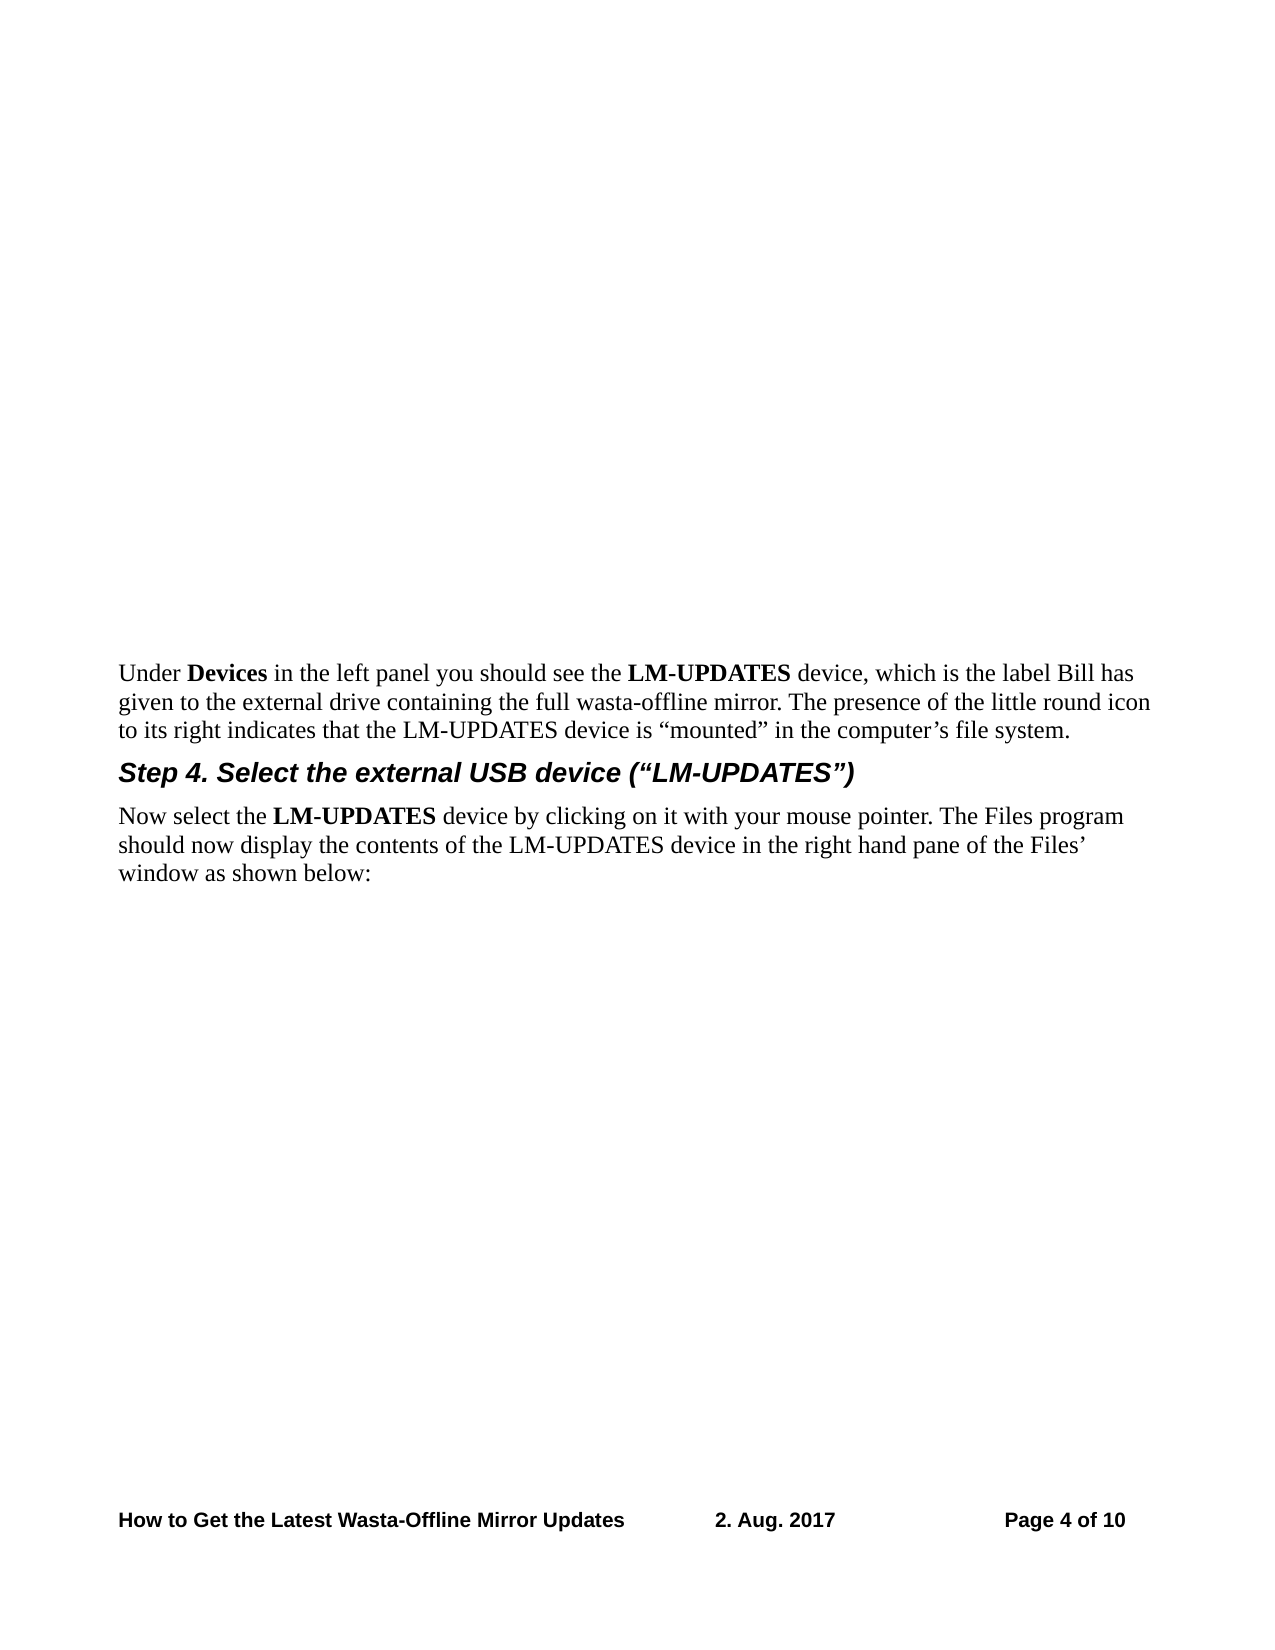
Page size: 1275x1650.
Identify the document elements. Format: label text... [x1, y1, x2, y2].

text Under Devices in the left panel you should see the LM-UPDATES device, which is the label Bill has given to the external drive containing the full wasta-offline mirror. The presence of the little round icon to its right indicates that the LM-UPDATES device is “mounted” in the computer’s file system. [118, 658, 1157, 744]
subtitle Step 4. Select the external USB device (“LM-UPDATES”) [118, 757, 1157, 788]
text Now select the LM-UPDATES device by clicking on it with your mouse pointer. The Files program should now display the contents of the LM-UPDATES device in the right hand pane of the Files’ window as shown below: [118, 801, 1157, 887]
